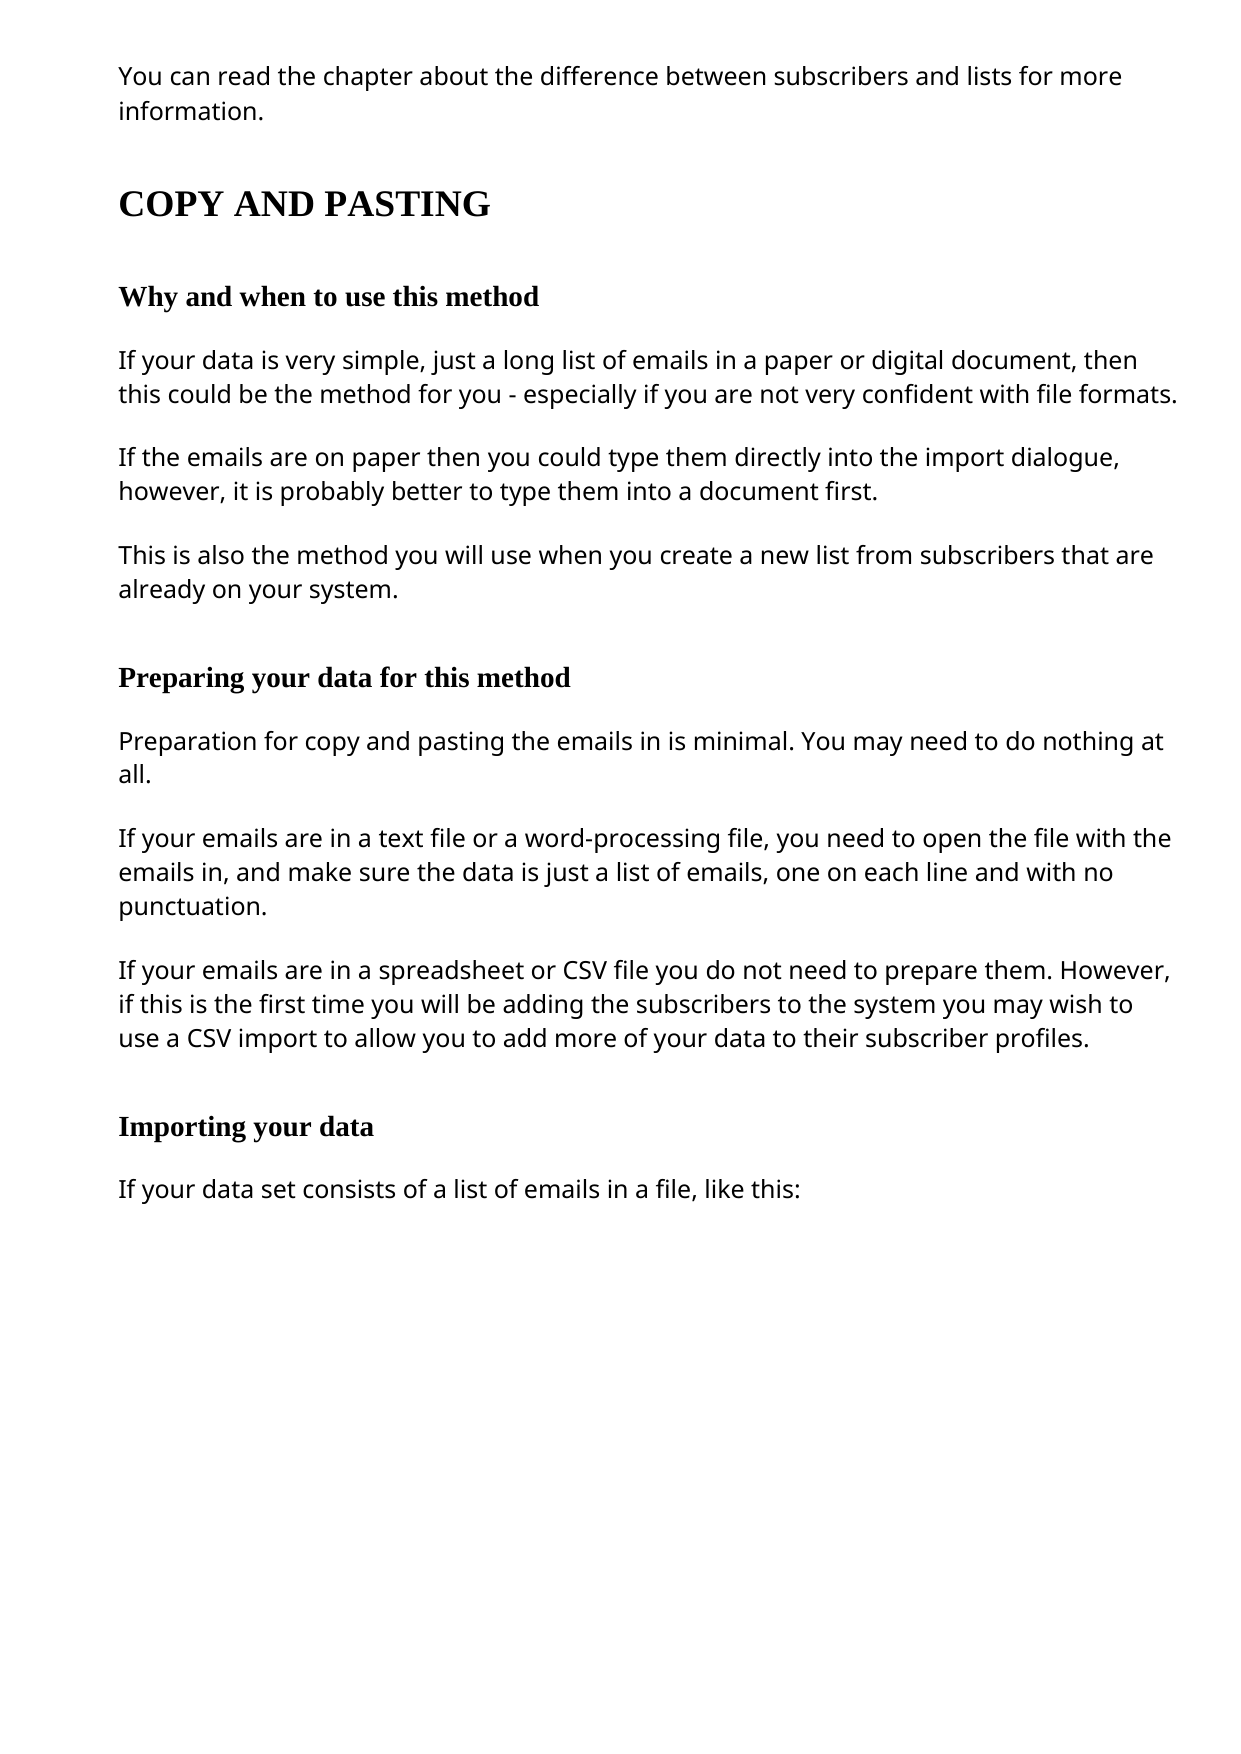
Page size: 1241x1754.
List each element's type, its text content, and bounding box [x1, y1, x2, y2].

text If your data set consists of a list of emails in a file, like this: [118, 1172, 1181, 1206]
text Preparation for copy and pasting the emails in is minimal. You may need to do nothing at all. [118, 723, 1181, 791]
subtitle Preparing your data for this method [118, 660, 1181, 694]
subtitle Why and when to use this method [118, 279, 1181, 313]
subtitle Importing your data [118, 1109, 1181, 1143]
text If your data is very simple, just a long list of emails in a paper or digital document, then this could be the method for you - especially if you are not very confident with file formats. [118, 342, 1181, 410]
text If your emails are in a text file or a word-processing file, you need to open the file with the emails in, and make sure the data is just a list of emails, one on each line and with no punctuation. [118, 821, 1181, 923]
subtitle Copy and pasting [118, 182, 1181, 225]
text This is also the method you will use when you create a new list from subscribers that are already on your system. [118, 537, 1181, 606]
text If your emails are in a spreadsheet or CSV file you do not need to prepare them. However, if this is the first time you will be adding the subscribers to the system you may wish to use a CSV import to allow you to add more of your data to their subscriber profiles. [118, 952, 1181, 1054]
text If the emails are on paper then you could type them directly into the import dialogue, however, it is probably better to type them into a document first. [118, 440, 1181, 508]
text You can read the chapter about the difference between subscribers and lists for more information. [118, 59, 1181, 127]
